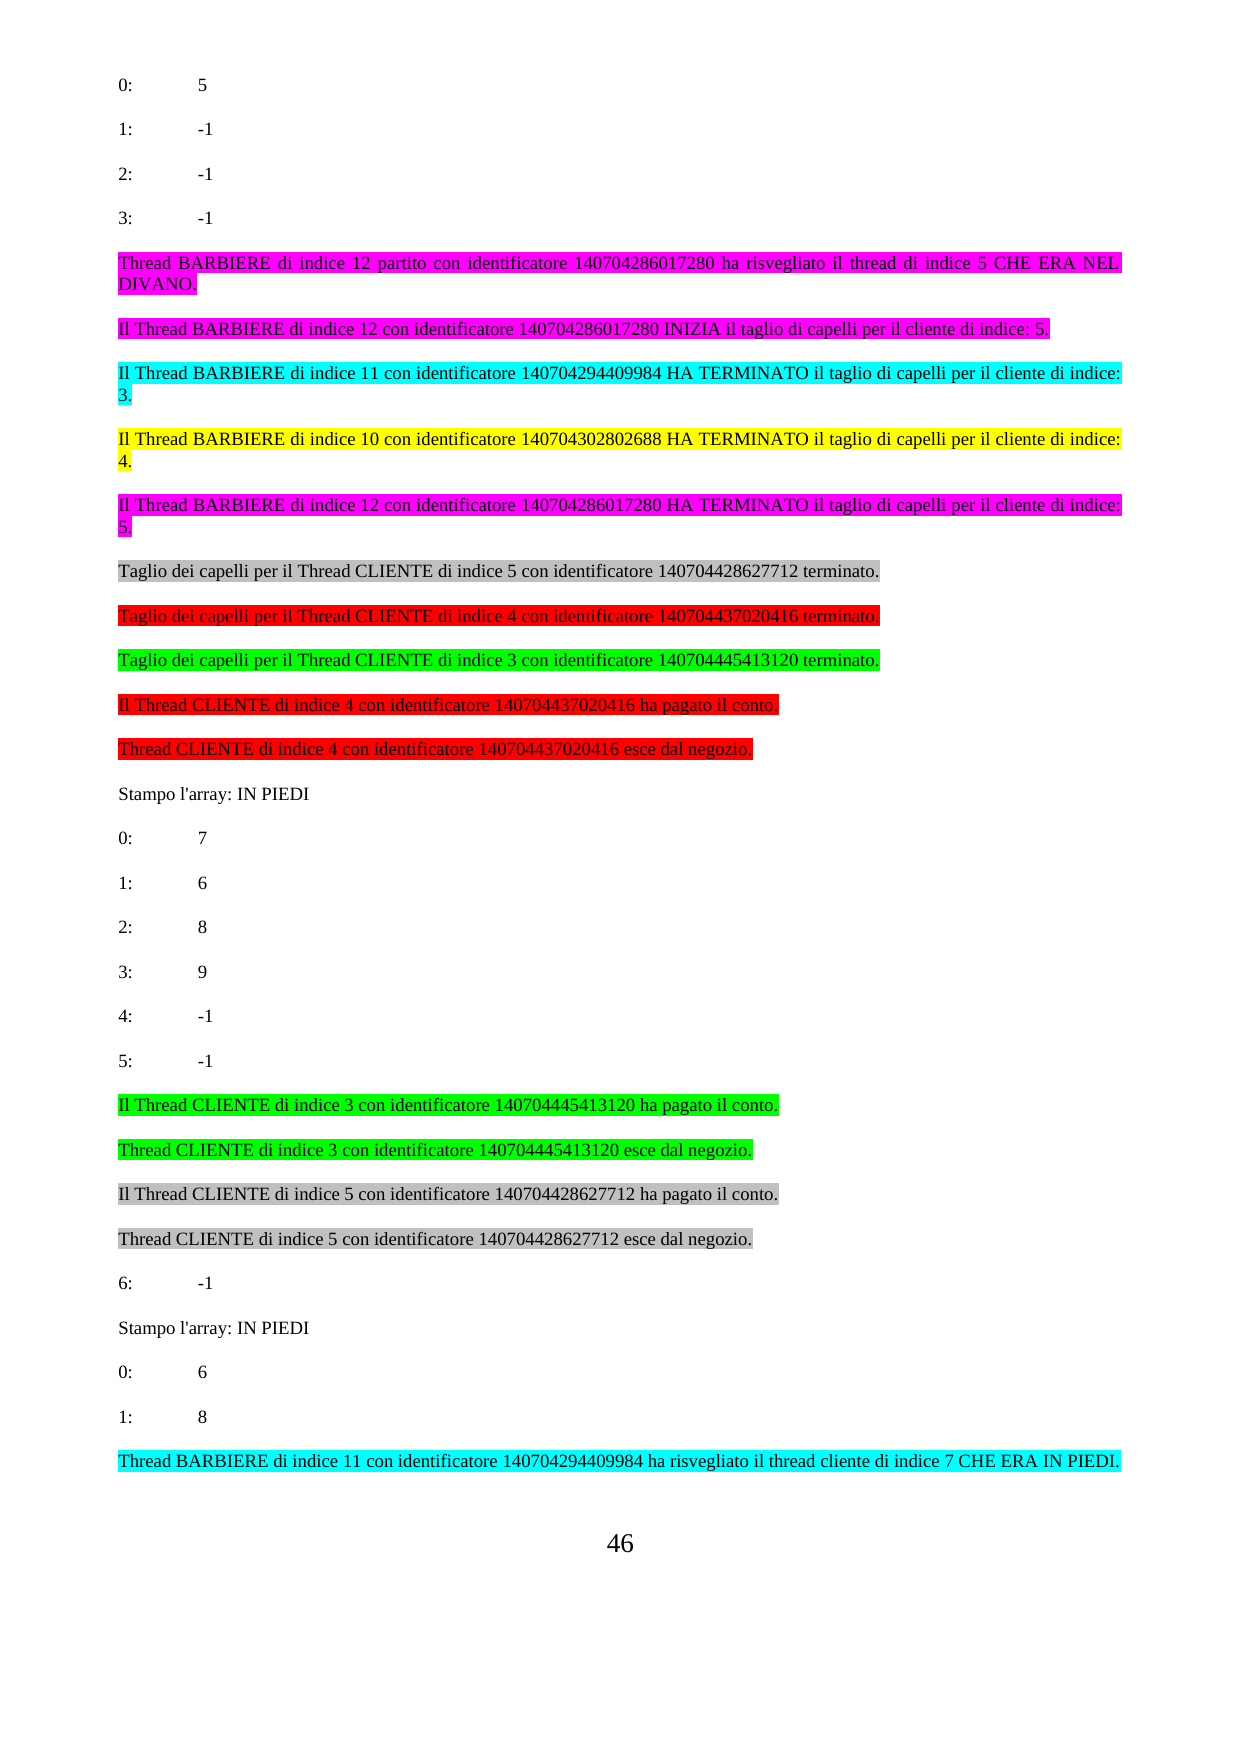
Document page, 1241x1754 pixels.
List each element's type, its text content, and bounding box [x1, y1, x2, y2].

text Thread BARBIERE di indice 12 partito con identificatore 140704286017280 ha risvegliato il thread di indice 5 CHE ERA NEL DIVANO. [118, 252, 1122, 295]
text Il Thread BARBIERE di indice 12 con identificatore 140704286017280 INIZIA il taglio di capelli per il cliente di indice: 5. [118, 318, 1122, 339]
text Thread BARBIERE di indice 11 con identificatore 140704294409984 ha risvegliato il thread cliente di indice 7 CHE ERA IN PIEDI. [118, 1450, 1122, 1472]
text Taglio dei capelli per il Thread CLIENTE di indice 5 con identificatore 140704428627712 terminato. [118, 560, 1122, 582]
text 3: -1 [118, 207, 1122, 229]
text 6: -1 [118, 1272, 1122, 1294]
text 1: 8 [118, 1406, 1122, 1427]
text Il Thread CLIENTE di indice 5 con identificatore 140704428627712 ha pagato il conto. [118, 1183, 1122, 1205]
text Il Thread CLIENTE di indice 4 con identificatore 140704437020416 ha pagato il conto. [118, 694, 1122, 715]
text Il Thread BARBIERE di indice 11 con identificatore 140704294409984 HA TERMINATO il taglio di capelli per il cliente di indice: 3. [118, 362, 1122, 405]
text Taglio dei capelli per il Thread CLIENTE di indice 3 con identificatore 140704445413120 terminato. [118, 649, 1122, 671]
text Stampo l'array: IN PIEDI [118, 1317, 1122, 1338]
text Taglio dei capelli per il Thread CLIENTE di indice 4 con identificatore 140704437020416 terminato. [118, 605, 1122, 626]
text 1: 6 [118, 872, 1122, 893]
text 0: 5 [118, 74, 1122, 95]
text Il Thread BARBIERE di indice 12 con identificatore 140704286017280 HA TERMINATO il taglio di capelli per il cliente di indice: 5. [118, 494, 1122, 537]
text 1: -1 [118, 118, 1122, 140]
text Thread CLIENTE di indice 3 con identificatore 140704445413120 esce dal negozio. [118, 1139, 1122, 1160]
text 5: -1 [118, 1050, 1122, 1071]
text Il Thread CLIENTE di indice 3 con identificatore 140704445413120 ha pagato il conto. [118, 1094, 1122, 1116]
text 0: 7 [118, 827, 1122, 849]
text Stampo l'array: IN PIEDI [118, 783, 1122, 804]
text Il Thread BARBIERE di indice 10 con identificatore 140704302802688 HA TERMINATO il taglio di capelli per il cliente di indice: 4. [118, 428, 1122, 471]
text Thread CLIENTE di indice 5 con identificatore 140704428627712 esce dal negozio. [118, 1228, 1122, 1249]
text Thread CLIENTE di indice 4 con identificatore 140704437020416 esce dal negozio. [118, 738, 1122, 760]
text 2: -1 [118, 163, 1122, 184]
text 3: 9 [118, 961, 1122, 982]
text 2: 8 [118, 916, 1122, 938]
text 0: 6 [118, 1361, 1122, 1383]
text 4: -1 [118, 1005, 1122, 1027]
